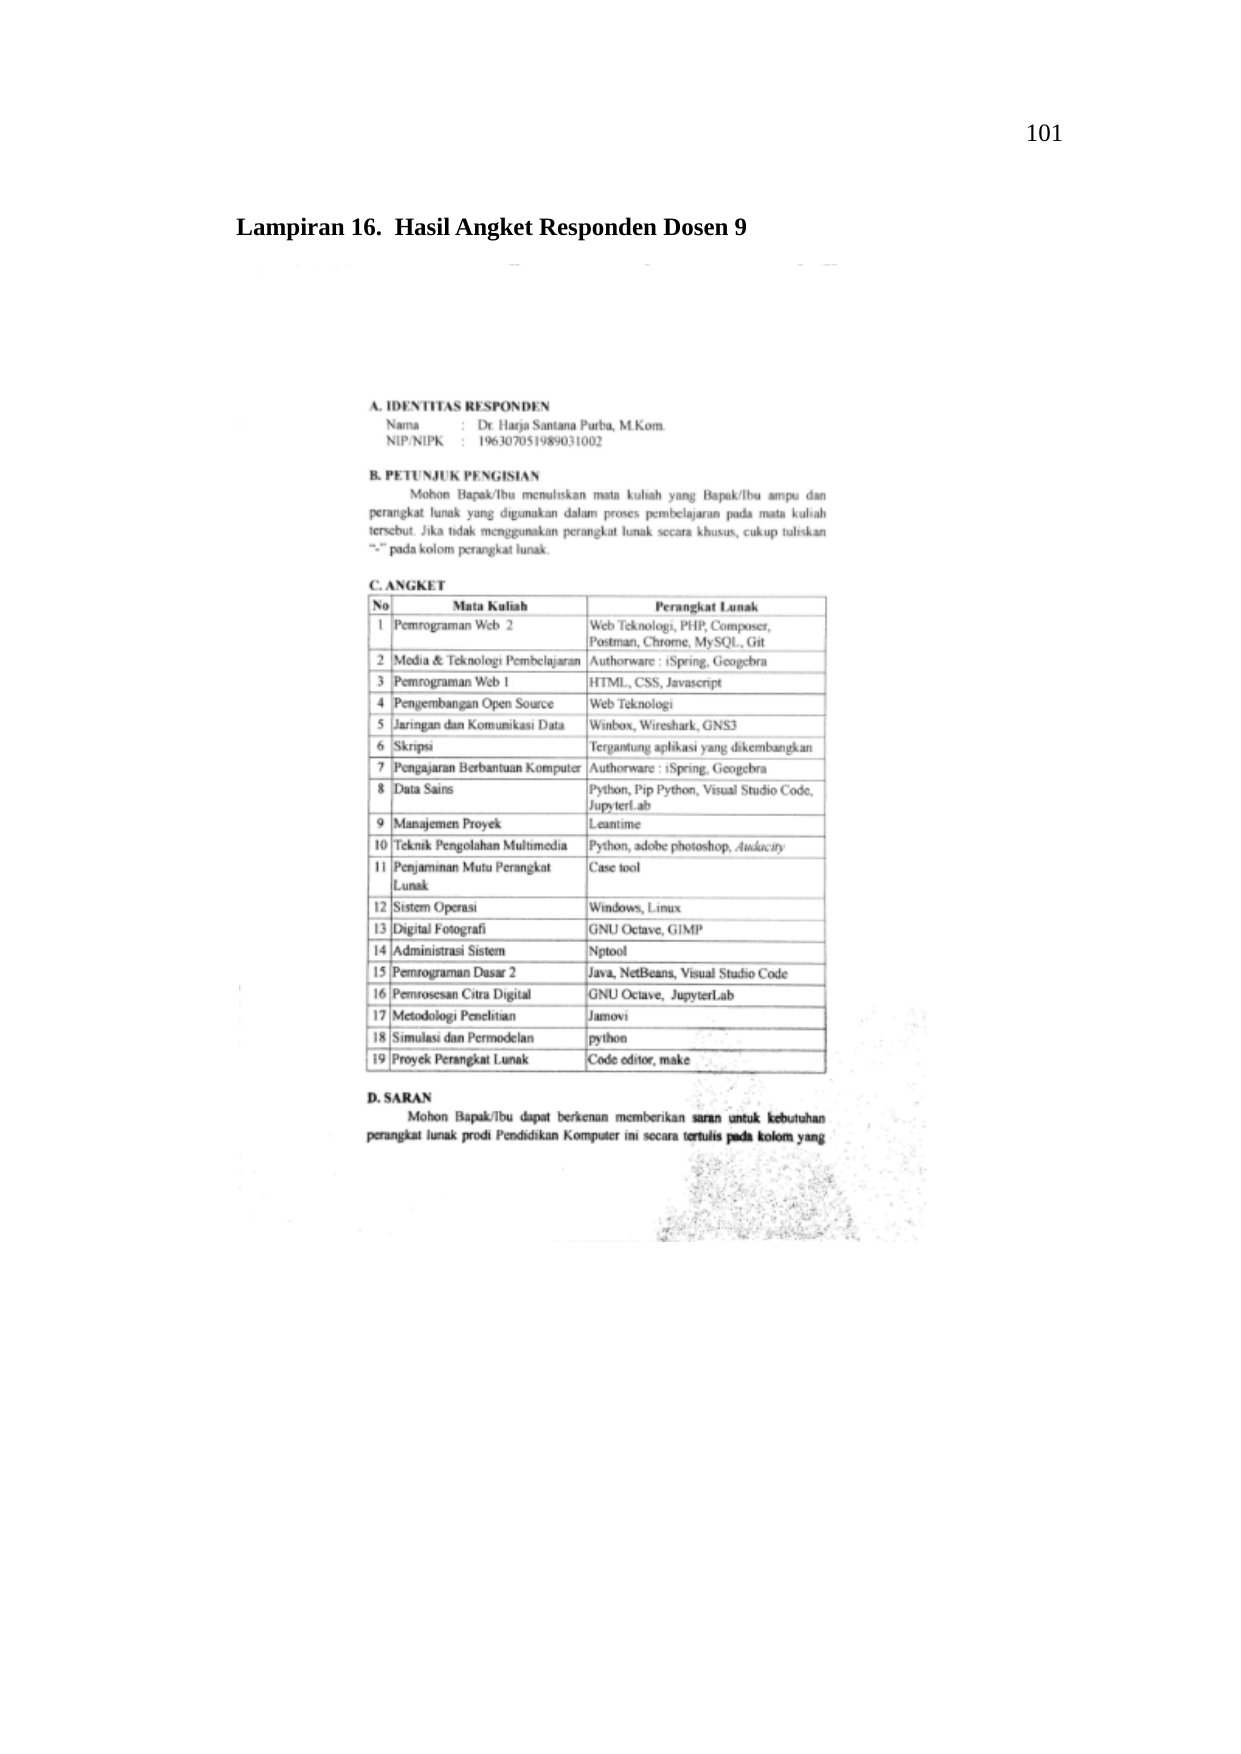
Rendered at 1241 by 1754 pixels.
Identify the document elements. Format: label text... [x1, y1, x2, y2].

subtitle Hasil Angket Responden Dosen 9 [236, 212, 1063, 241]
picture [239, 264, 928, 1242]
